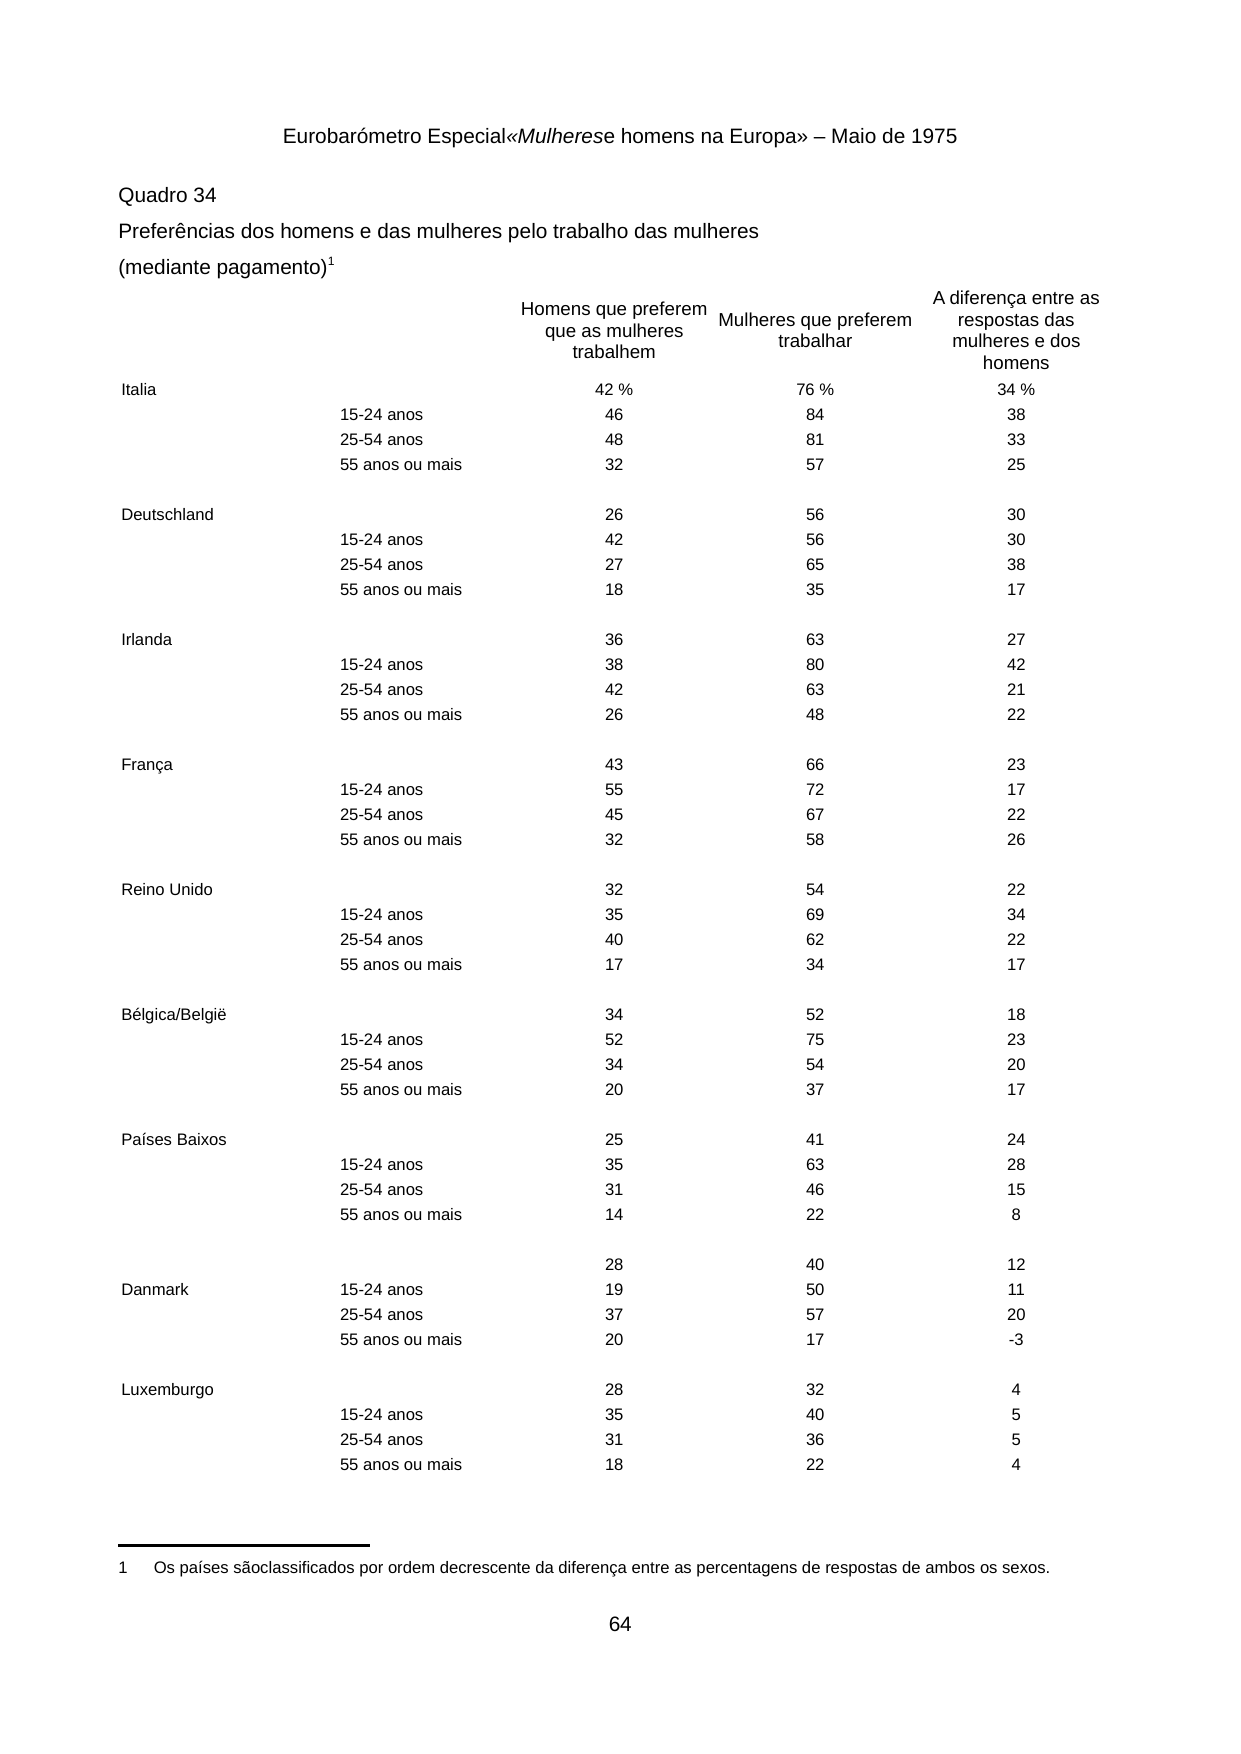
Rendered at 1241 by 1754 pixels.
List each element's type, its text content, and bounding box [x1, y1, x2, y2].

table_cell 15-24 anos [337, 1401, 513, 1426]
table_cell 25-54 anos [337, 1426, 513, 1451]
table_cell 48 [514, 426, 714, 451]
table_cell 25-54 anos [337, 926, 513, 951]
table_cell 40 [715, 1401, 916, 1426]
table_cell [118, 726, 337, 751]
table_cell 55 [514, 776, 714, 801]
table_cell 12 [916, 1251, 1117, 1276]
table_cell 15-24 anos [337, 901, 513, 926]
table_cell [514, 851, 714, 876]
table_cell [337, 726, 513, 751]
table_cell [118, 1151, 337, 1176]
table_cell 72 [715, 776, 916, 801]
table_cell 42 [916, 651, 1117, 676]
table_cell 52 [514, 1026, 714, 1051]
table_cell [514, 1226, 714, 1251]
table_cell [337, 601, 513, 626]
table_cell 38 [916, 551, 1117, 576]
table_cell [337, 1226, 513, 1251]
table_cell [715, 976, 916, 1001]
table_cell [514, 476, 714, 501]
table_cell 55 anos ou mais [337, 701, 513, 726]
table_cell 37 [514, 1301, 714, 1326]
table_cell 25 [916, 451, 1117, 476]
table_cell [118, 1251, 337, 1276]
table_cell 26 [916, 826, 1117, 851]
table_cell 25-54 anos [337, 1051, 513, 1076]
table_cell [514, 1351, 714, 1376]
table_cell [337, 851, 513, 876]
table_cell [118, 951, 337, 976]
table_cell 57 [715, 1301, 916, 1326]
table_cell 46 [514, 401, 714, 426]
table_cell [337, 501, 513, 526]
table_cell [118, 801, 337, 826]
table_cell Irlanda [118, 626, 337, 651]
table_cell 17 [916, 776, 1117, 801]
table_cell [715, 1101, 916, 1126]
table_cell [118, 676, 337, 701]
table_cell 54 [715, 1051, 916, 1076]
table_cell [118, 1426, 337, 1451]
table_cell -3 [916, 1326, 1117, 1351]
table_cell 63 [715, 1151, 916, 1176]
table_cell [118, 826, 337, 851]
table_cell [337, 751, 513, 776]
table_cell 25-54 anos [337, 801, 513, 826]
table_cell 17 [514, 951, 714, 976]
table_cell [916, 1351, 1117, 1376]
table_cell [118, 576, 337, 601]
table_cell 75 [715, 1026, 916, 1051]
table_cell 18 [514, 576, 714, 601]
table_cell [337, 976, 513, 1001]
table_cell 8 [916, 1201, 1117, 1226]
table_cell Reino Unido [118, 876, 337, 901]
table_cell 55 anos ou mais [337, 576, 513, 601]
table_cell 81 [715, 426, 916, 451]
table_header Homens que preferem que as mulheres trabalhem [514, 284, 714, 376]
table_cell 55 anos ou mais [337, 1201, 513, 1226]
table_cell 54 [715, 876, 916, 901]
table_cell 24 [916, 1126, 1117, 1151]
table_cell [916, 601, 1117, 626]
table_cell Países Baixos [118, 1126, 337, 1151]
table_cell [337, 876, 513, 901]
table_cell [514, 1101, 714, 1126]
table_cell 36 [715, 1426, 916, 1451]
table_cell [118, 1451, 337, 1476]
table_cell [715, 726, 916, 751]
table_cell [715, 1226, 916, 1251]
table_cell [337, 1376, 513, 1401]
table_cell 41 [715, 1126, 916, 1151]
table_cell 25-54 anos [337, 1301, 513, 1326]
text Preferências dos homens e das mulheres pelo trabalho das mulheres [118, 219, 1122, 243]
table_cell 43 [514, 751, 714, 776]
table_cell Italia [118, 376, 337, 401]
table_cell 55 anos ou mais [337, 1451, 513, 1476]
table_cell 26 [514, 501, 714, 526]
table_cell 80 [715, 651, 916, 676]
table_cell 20 [514, 1076, 714, 1101]
table_cell 58 [715, 826, 916, 851]
table_cell Deutschland [118, 501, 337, 526]
table_cell 25-54 anos [337, 676, 513, 701]
table_cell 15-24 anos [337, 526, 513, 551]
table_cell [337, 1251, 513, 1276]
table_cell [337, 476, 513, 501]
table_cell 20 [514, 1326, 714, 1351]
table_cell 15-24 anos [337, 776, 513, 801]
table_cell 67 [715, 801, 916, 826]
table_cell 32 [514, 876, 714, 901]
table_cell 66 [715, 751, 916, 776]
table_cell 25-54 anos [337, 551, 513, 576]
table_cell 34 [916, 901, 1117, 926]
table_cell 35 [514, 1151, 714, 1176]
table_cell 15-24 anos [337, 651, 513, 676]
table_cell 56 [715, 501, 916, 526]
table_cell [118, 976, 337, 1001]
table_cell 23 [916, 751, 1117, 776]
table_cell 36 [514, 626, 714, 651]
table_cell 42 % [514, 376, 714, 401]
table_cell [118, 551, 337, 576]
table_cell 42 [514, 526, 714, 551]
table_cell 42 [514, 676, 714, 701]
table_cell [715, 851, 916, 876]
table_cell 5 [916, 1426, 1117, 1451]
table_cell [514, 976, 714, 1001]
table_cell 15-24 anos [337, 1151, 513, 1176]
table_cell [118, 1201, 337, 1226]
table_cell 22 [916, 876, 1117, 901]
table_cell 50 [715, 1276, 916, 1301]
text (mediante pagamento) [118, 254, 1122, 278]
table_cell 31 [514, 1176, 714, 1201]
table_cell [118, 451, 337, 476]
table_cell 48 [715, 701, 916, 726]
table_cell 38 [514, 651, 714, 676]
table_cell 63 [715, 676, 916, 701]
table_cell 22 [916, 701, 1117, 726]
table_cell 17 [916, 951, 1117, 976]
text Quadro 34 [118, 183, 1122, 207]
table_header A diferença entre as respostas das mulheres e dos homens [916, 284, 1117, 376]
table_header [118, 284, 337, 376]
table_cell 32 [514, 451, 714, 476]
table_cell [916, 726, 1117, 751]
table_cell [916, 1101, 1117, 1126]
table_cell 27 [514, 551, 714, 576]
table_cell [337, 1126, 513, 1151]
table_cell 4 [916, 1451, 1117, 1476]
table_cell 22 [715, 1451, 916, 1476]
table_cell [118, 1301, 337, 1326]
table_cell 11 [916, 1276, 1117, 1301]
table_cell [118, 1026, 337, 1051]
table_cell 63 [715, 626, 916, 651]
table_cell 28 [514, 1376, 714, 1401]
table_cell 34 [715, 951, 916, 976]
table_cell [118, 1351, 337, 1376]
table_cell 55 anos ou mais [337, 1326, 513, 1351]
table_cell 55 anos ou mais [337, 951, 513, 976]
table_cell [337, 1001, 513, 1026]
table_cell 15-24 anos [337, 1026, 513, 1051]
table_cell 27 [916, 626, 1117, 651]
table_cell [337, 1351, 513, 1376]
table_cell 26 [514, 701, 714, 726]
table_cell 14 [514, 1201, 714, 1226]
table_cell 17 [715, 1326, 916, 1351]
table_cell 84 [715, 401, 916, 426]
table_cell [337, 1101, 513, 1126]
table_cell 40 [514, 926, 714, 951]
table_cell [118, 601, 337, 626]
table_cell Luxemburgo [118, 1376, 337, 1401]
table_cell 57 [715, 451, 916, 476]
table_cell 34 [514, 1051, 714, 1076]
table_cell 56 [715, 526, 916, 551]
table_cell 18 [916, 1001, 1117, 1026]
table_cell [514, 726, 714, 751]
table_cell [118, 701, 337, 726]
table_cell 32 [715, 1376, 916, 1401]
table_cell 62 [715, 926, 916, 951]
table_cell [118, 901, 337, 926]
table_cell 46 [715, 1176, 916, 1201]
table_cell 21 [916, 676, 1117, 701]
table_cell 55 anos ou mais [337, 826, 513, 851]
table_cell 20 [916, 1051, 1117, 1076]
table_cell 33 [916, 426, 1117, 451]
table_cell [916, 1226, 1117, 1251]
table_cell [118, 1326, 337, 1351]
table_cell 37 [715, 1076, 916, 1101]
table_header [337, 284, 513, 376]
table_cell 30 [916, 526, 1117, 551]
table_cell [118, 1101, 337, 1126]
table_cell Danmark [118, 1276, 337, 1301]
table_cell 40 [715, 1251, 916, 1276]
table_cell 15-24 anos [337, 401, 513, 426]
table_cell Bélgica/België [118, 1001, 337, 1026]
table_cell [118, 426, 337, 451]
table_cell 15 [916, 1176, 1117, 1201]
table_cell 34 [514, 1001, 714, 1026]
table_cell 4 [916, 1376, 1117, 1401]
table_cell [118, 1226, 337, 1251]
table_cell [118, 401, 337, 426]
table_cell 55 anos ou mais [337, 1076, 513, 1101]
table_cell [118, 1051, 337, 1076]
table_cell 55 anos ou mais [337, 451, 513, 476]
table_cell 25-54 anos [337, 426, 513, 451]
table_cell [715, 1351, 916, 1376]
table_cell 5 [916, 1401, 1117, 1426]
table_cell 22 [715, 1201, 916, 1226]
table_cell [916, 476, 1117, 501]
table_cell 69 [715, 901, 916, 926]
table_cell [118, 851, 337, 876]
table_cell 22 [916, 801, 1117, 826]
table_cell 32 [514, 826, 714, 851]
table_cell [715, 476, 916, 501]
table_cell [118, 1401, 337, 1426]
table_cell 35 [514, 1401, 714, 1426]
table_cell 23 [916, 1026, 1117, 1051]
table_cell 45 [514, 801, 714, 826]
table_cell [118, 1176, 337, 1201]
table_cell 25-54 anos [337, 1176, 513, 1201]
table_cell 19 [514, 1276, 714, 1301]
table_cell 38 [916, 401, 1117, 426]
table_cell 31 [514, 1426, 714, 1451]
table_cell 17 [916, 576, 1117, 601]
table_cell 15-24 anos [337, 1276, 513, 1301]
table_cell [337, 376, 513, 401]
table_cell 28 [916, 1151, 1117, 1176]
table_cell [118, 651, 337, 676]
table_cell [514, 601, 714, 626]
table_cell [118, 926, 337, 951]
table_cell 20 [916, 1301, 1117, 1326]
table_cell 22 [916, 926, 1117, 951]
table_cell 65 [715, 551, 916, 576]
table_cell [118, 1076, 337, 1101]
table_cell 18 [514, 1451, 714, 1476]
table_cell 52 [715, 1001, 916, 1026]
table_cell [118, 776, 337, 801]
table_cell [715, 601, 916, 626]
table_cell [916, 976, 1117, 1001]
table_cell 17 [916, 1076, 1117, 1101]
table_cell 35 [715, 576, 916, 601]
table_header Mulheres que preferem trabalhar [715, 284, 916, 376]
table_cell 28 [514, 1251, 714, 1276]
table_cell [337, 626, 513, 651]
text Os países sãoclassificados por ordem decrescente da diferença entre as percentagens de respostas de ambos os sexos. [118, 1557, 1122, 1577]
table_cell 25 [514, 1126, 714, 1151]
table_cell 76 % [715, 376, 916, 401]
table_cell [118, 476, 337, 501]
table_cell França [118, 751, 337, 776]
table_cell [916, 851, 1117, 876]
table_cell 34 % [916, 376, 1117, 401]
table_cell 35 [514, 901, 714, 926]
table_cell 30 [916, 501, 1117, 526]
table_cell [118, 526, 337, 551]
